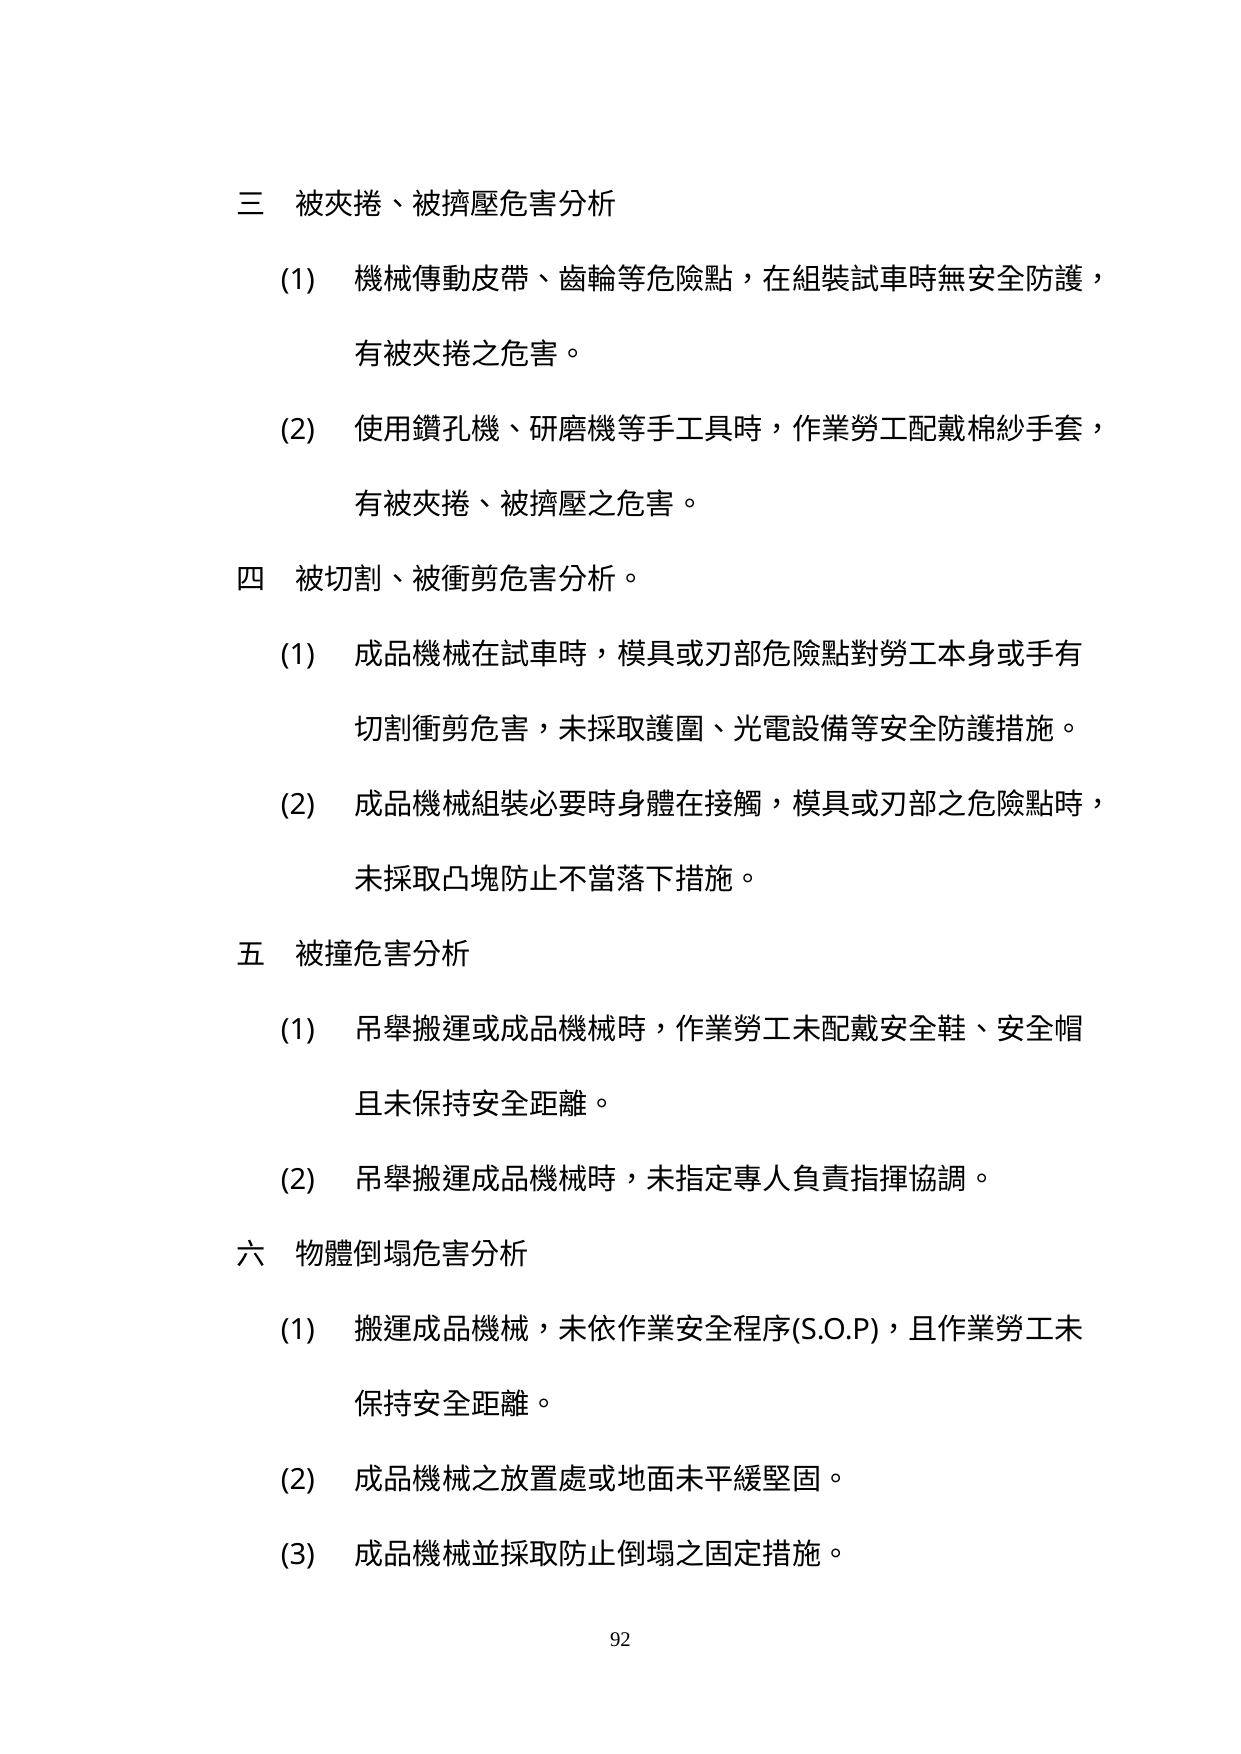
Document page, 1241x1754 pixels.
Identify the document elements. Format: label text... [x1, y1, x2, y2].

list 吊舉搬運成品機械時，未指定專人負責指揮協調。 [281, 1139, 1092, 1214]
list 成品機械組裝必要時身體在接觸，模具或刃部之危險點時，未採取凸塊防止不當落下措施。 [281, 764, 1092, 914]
list 搬運成品機械，未依作業安全程序(S.O.P)，且作業勞工未保持安全距離。 [281, 1289, 1092, 1439]
list 機械傳動皮帶、齒輪等危險點，在組裝試車時無安全防護，有被夾捲之危害。 [281, 239, 1092, 389]
list 使用鑽孔機、研磨機等手工具時，作業勞工配戴棉紗手套，有被夾捲、被擠壓之危害。 [281, 389, 1092, 539]
list 成品機械並採取防止倒塌之固定措施。 [281, 1514, 1092, 1589]
list 成品機械在試車時，模具或刃部危險點對勞工本身或手有切割衝剪危害，未採取護圍、光電設備等安全防護措施。 [281, 614, 1092, 764]
list 吊舉搬運或成品機械時，作業勞工未配戴安全鞋、安全帽且未保持安全距離。 [281, 989, 1092, 1139]
list 被夾捲、被擠壓危害分析 [236, 164, 1092, 239]
list 被切割、被衝剪危害分析。 [236, 539, 1092, 614]
list 物體倒塌危害分析 [236, 1214, 1092, 1289]
list 被撞危害分析 [236, 914, 1092, 989]
list 成品機械之放置處或地面未平緩堅固。 [281, 1439, 1092, 1514]
